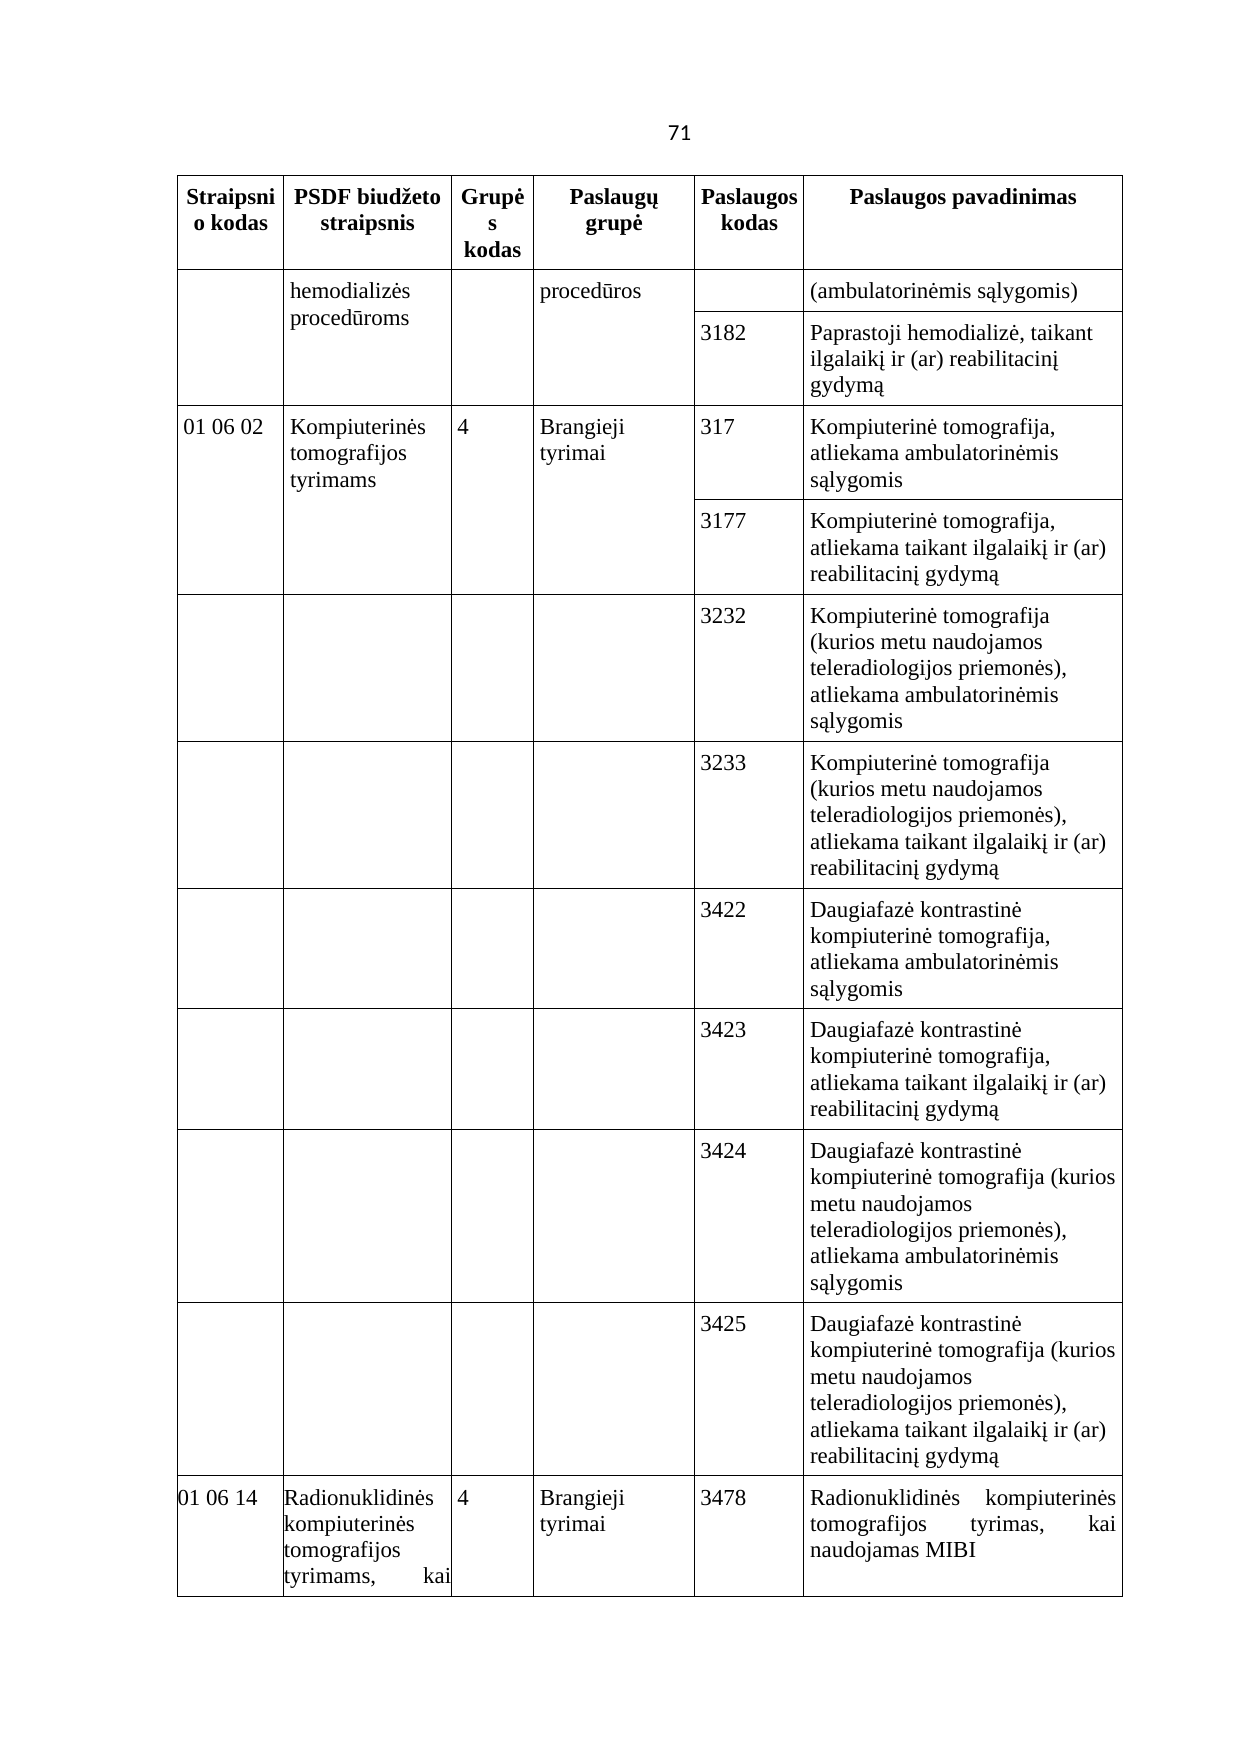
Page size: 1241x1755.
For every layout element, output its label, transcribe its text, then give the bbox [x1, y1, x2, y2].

table_cell [178, 270, 283, 311]
table_cell Daugiafazė kontrastinė kompiuterinė tomografija, atliekama taikant ilgalaikį ir (ar) reabilitacinį gydymą [804, 1009, 1122, 1129]
table_cell [284, 889, 451, 1008]
table_cell Brangieji tyrimai [534, 406, 694, 499]
table_cell [534, 311, 694, 405]
table_header Straipsnio kodas [178, 176, 283, 269]
table_cell [695, 270, 803, 311]
table_cell Kompiuterinė tomografija, atliekama ambulatorinėmis sąlygomis [804, 406, 1122, 499]
table_cell [534, 595, 694, 741]
table_cell [284, 1130, 451, 1302]
table_cell [534, 1303, 694, 1475]
table_cell 3177 [695, 500, 803, 593]
table_cell [178, 595, 283, 741]
table_header Grupės kodas [452, 176, 533, 269]
table_cell [452, 1130, 533, 1302]
table_cell 3233 [695, 742, 803, 887]
table_cell [178, 1009, 283, 1129]
table_cell [178, 889, 283, 1008]
table_cell [178, 1130, 283, 1302]
table_cell 3478 [695, 1476, 803, 1596]
table_cell Radionuklidinės kompiuterinės tomografijos tyrimams, kai [284, 1476, 451, 1596]
table_cell 3425 [695, 1303, 803, 1475]
table_cell [534, 742, 694, 887]
table_header Paslaugos pavadinimas [804, 176, 1122, 269]
table_cell Kompiuterinė tomografija (kurios metu naudojamos teleradiologijos priemonės), atliekama taikant ilgalaikį ir (ar) reabilitacinį gydymą [804, 742, 1122, 887]
table_cell [284, 1009, 451, 1129]
table_cell [534, 499, 694, 593]
table_cell 4 [452, 406, 533, 499]
table_cell [452, 311, 533, 405]
table_cell [534, 1130, 694, 1302]
table_cell Paprastoji hemodializė, taikant ilgalaikį ir (ar) reabilitacinį gydymą [804, 312, 1122, 405]
table_cell [452, 270, 533, 311]
table_cell [452, 889, 533, 1008]
table_cell procedūros [534, 270, 694, 311]
table_cell Daugiafazė kontrastinė kompiuterinė tomografija, atliekama ambulatorinėmis sąlygomis [804, 889, 1122, 1008]
table_cell Brangieji tyrimai [534, 1476, 694, 1596]
table_cell [452, 499, 533, 593]
table_cell [452, 595, 533, 741]
table_cell (ambulatorinėmis sąlygomis) [804, 270, 1122, 311]
table_cell [178, 1303, 283, 1475]
table_cell Kompiuterinė tomografija, atliekama taikant ilgalaikį ir (ar) reabilitacinį gydymą [804, 500, 1122, 593]
table_cell hemodializės procedūroms [284, 270, 451, 405]
table_header Paslaugų grupė [534, 176, 694, 269]
table_cell Kompiuterinė tomografija (kurios metu naudojamos teleradiologijos priemonės), atliekama ambulatorinėmis sąlygomis [804, 595, 1122, 741]
table_header PSDF biudžeto straipsnis [284, 176, 451, 269]
table_cell 4 [452, 1476, 533, 1596]
table_cell [284, 1303, 451, 1475]
table_cell [284, 595, 451, 741]
table_cell 3182 [695, 312, 803, 405]
table_cell [178, 499, 283, 593]
table_cell Kompiuterinės tomografijos tyrimams [284, 406, 451, 593]
table_cell 01 06 14 [178, 1476, 283, 1596]
table_cell [178, 311, 283, 405]
table_cell 3422 [695, 889, 803, 1008]
table_cell [452, 1009, 533, 1129]
table_cell Daugiafazė kontrastinė kompiuterinė tomografija (kurios metu naudojamos teleradiologijos priemonės), atliekama taikant ilgalaikį ir (ar) reabilitacinį gydymą [804, 1303, 1122, 1475]
table_cell 3232 [695, 595, 803, 741]
table_cell Daugiafazė kontrastinė kompiuterinė tomografija (kurios metu naudojamos teleradiologijos priemonės), atliekama ambulatorinėmis sąlygomis [804, 1130, 1122, 1302]
table_cell 3423 [695, 1009, 803, 1129]
table_cell [534, 889, 694, 1008]
table_cell 317 [695, 406, 803, 499]
table_cell [452, 742, 533, 887]
table_cell [452, 1303, 533, 1475]
table_header Paslaugos kodas [695, 176, 803, 269]
table_cell [284, 742, 451, 887]
table_cell [178, 742, 283, 887]
table_cell 3424 [695, 1130, 803, 1302]
table_cell [534, 1009, 694, 1129]
table_cell 01 06 02 [178, 406, 283, 499]
table_cell Radionuklidinės kompiuterinės tomografijos tyrimas, kai naudojamas MIBI [804, 1476, 1122, 1596]
